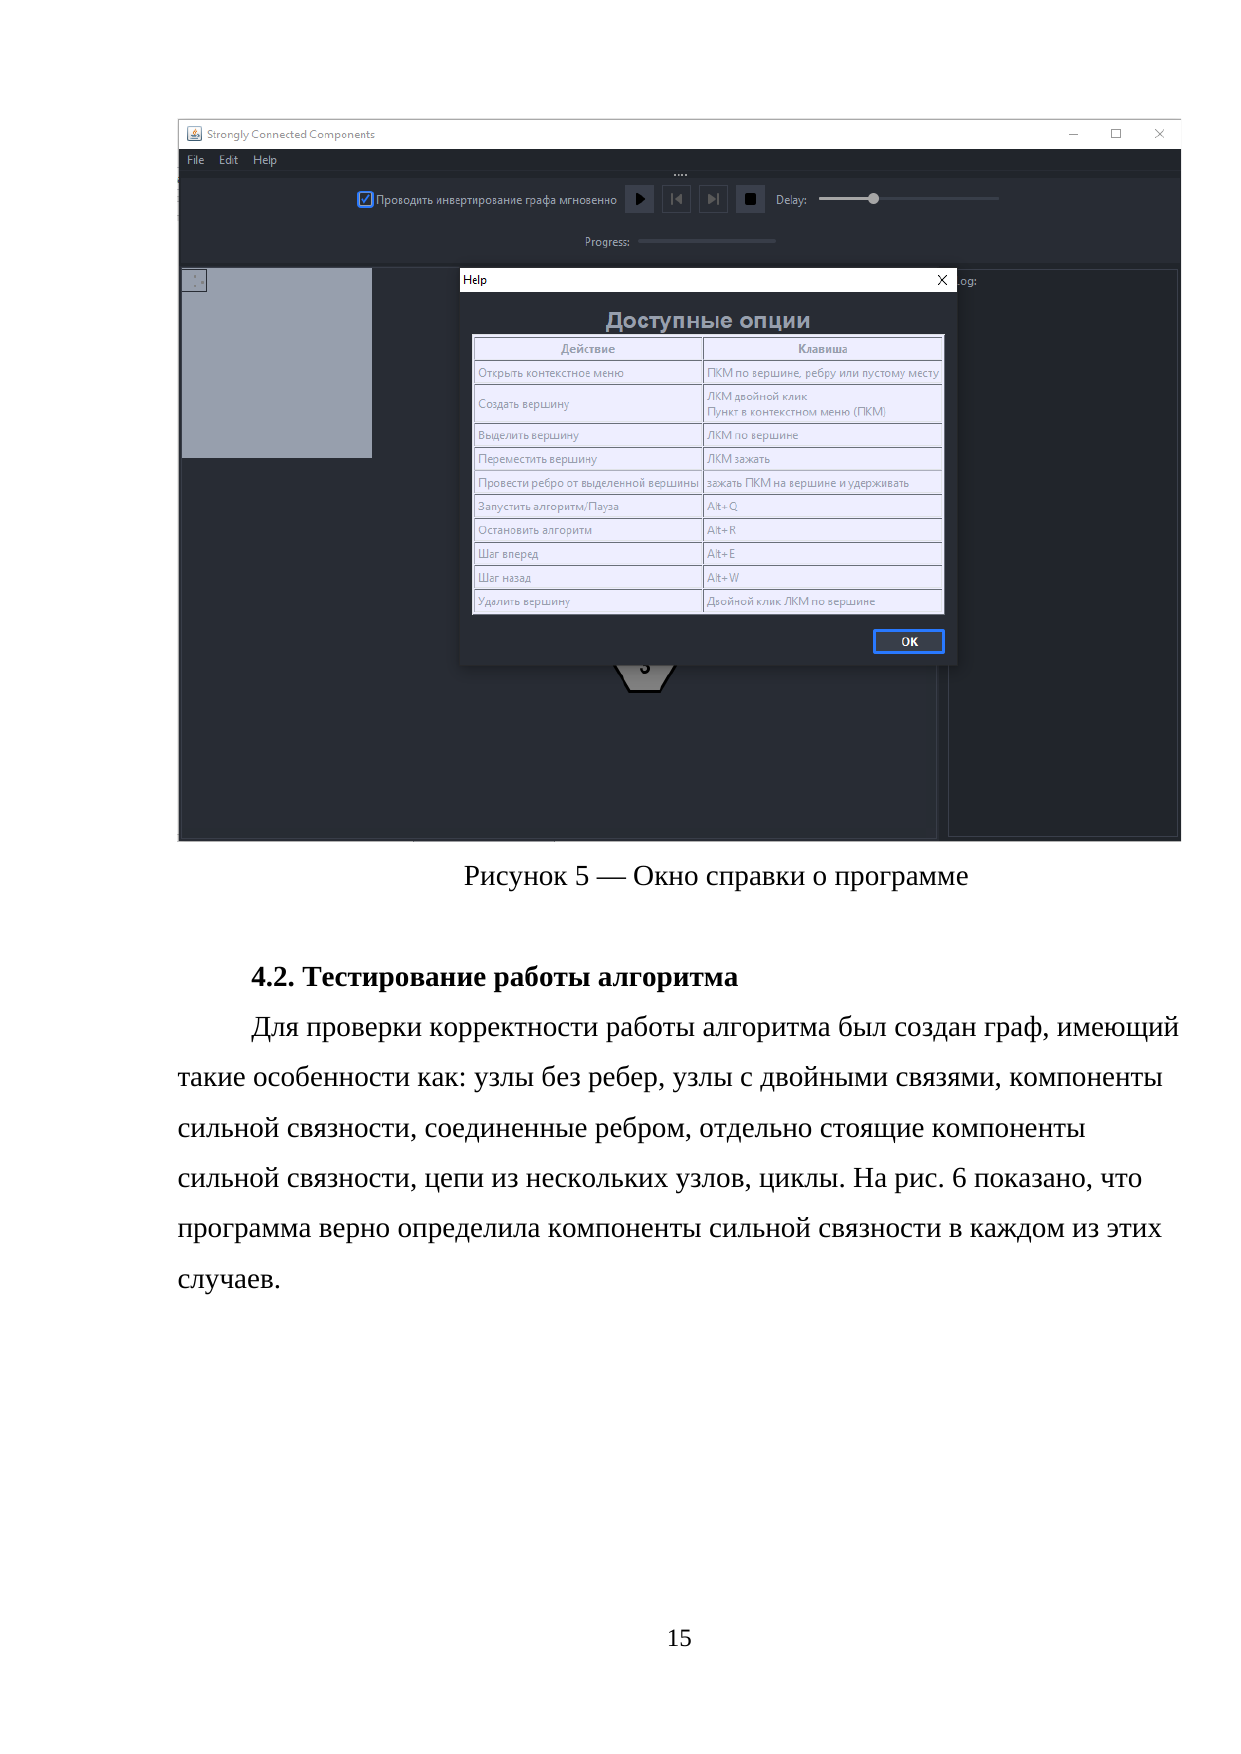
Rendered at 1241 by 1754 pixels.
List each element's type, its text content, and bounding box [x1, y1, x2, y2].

picture [177, 118, 1182, 842]
text 4.2. Тестирование работы алгоритма [177, 959, 1181, 992]
text Рисунок 5 — Окно справки о программе [177, 842, 1181, 892]
text Для проверки корректности работы алгоритма был создан граф, имеющий такие особенности как: узлы без ребер, узлы с двойными связями, компоненты сильной связности, соединенные ребром, отдельно стоящие компоненты сильной связности, цепи из нескольких узлов, циклы. На рис. 6 показано, что программа верно определила компоненты сильной связности в каждом из этих случаев. [177, 1009, 1181, 1294]
